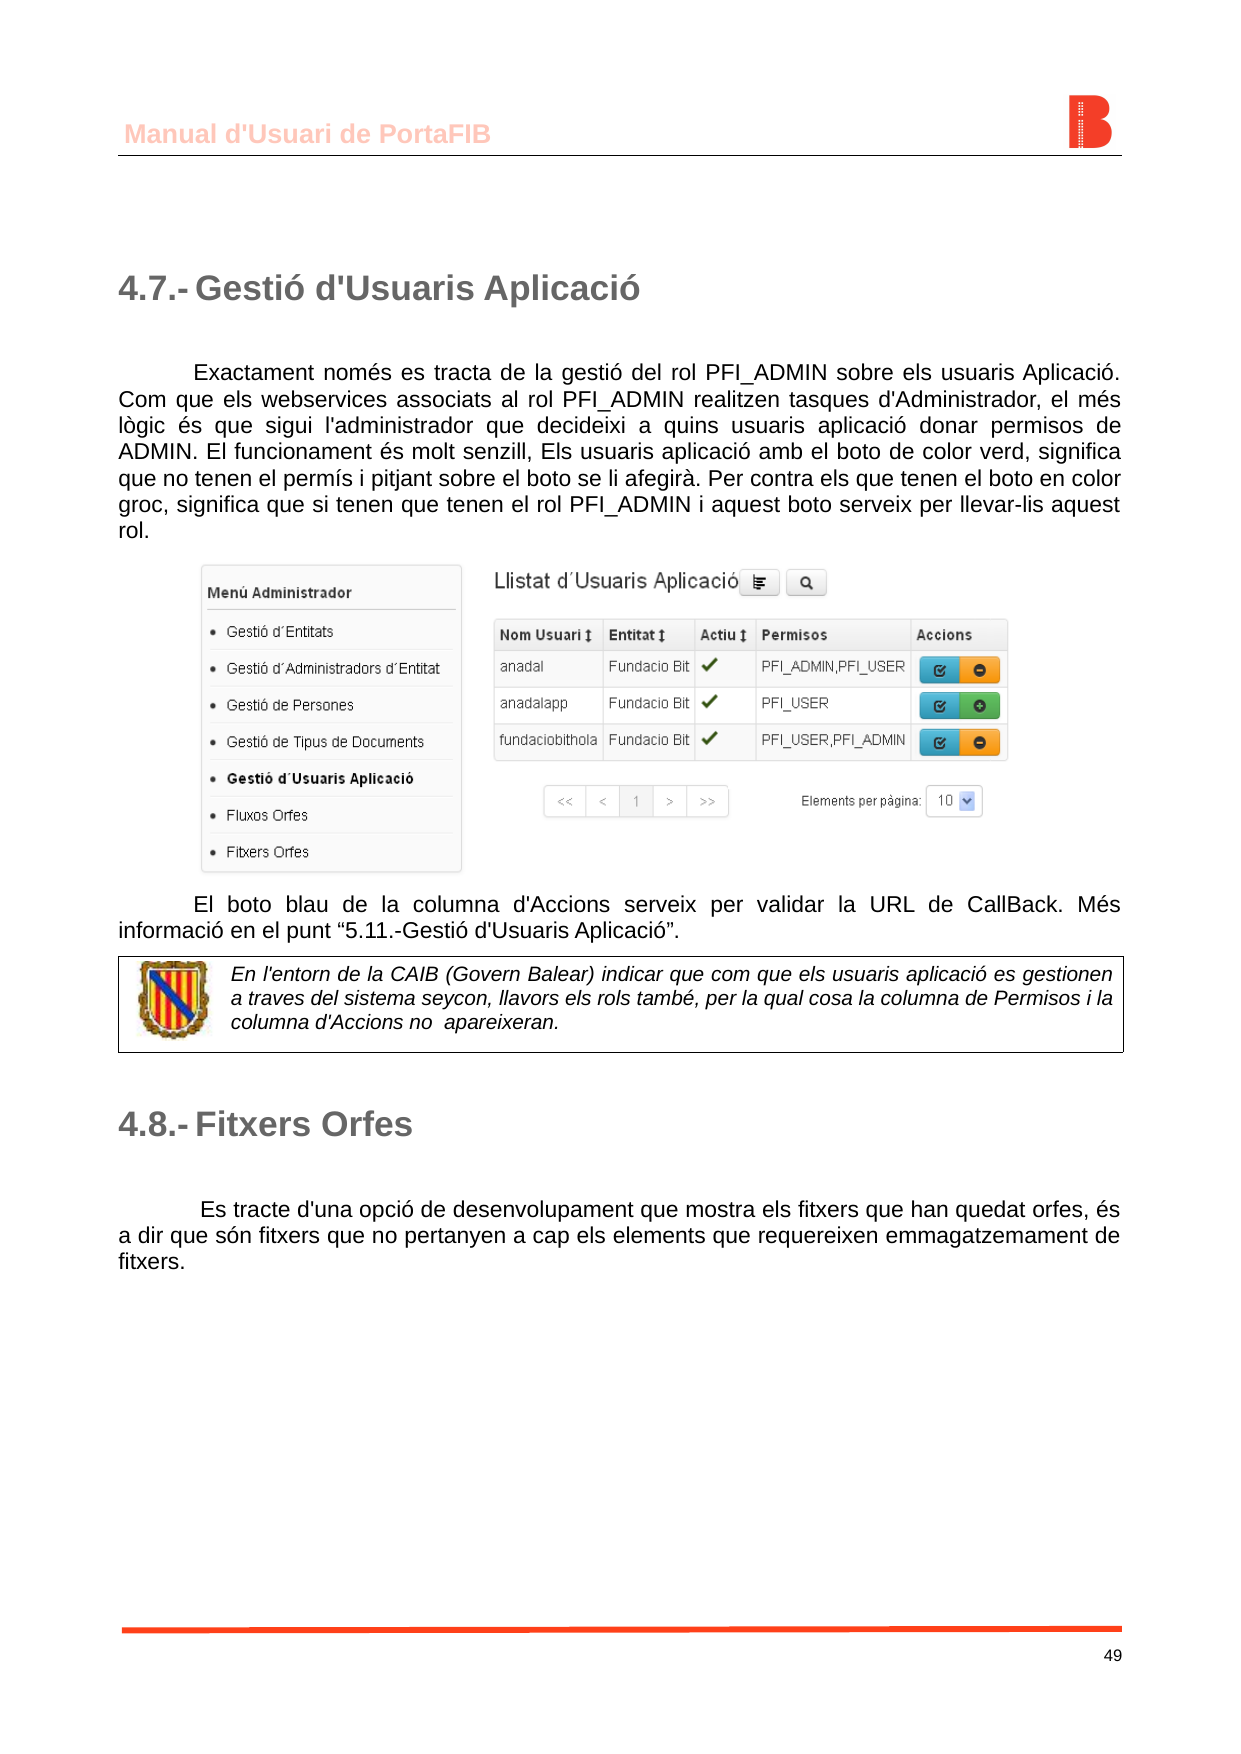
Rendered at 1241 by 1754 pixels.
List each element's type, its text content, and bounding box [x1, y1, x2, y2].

text El boto blau de la columna d'Accions serveix per validar la URL de CallBack. Més informació en el punt “5.11.-Gestió d'Usuaris Aplicació”. [118, 891, 1122, 943]
table_header En l'entorn de la CAIB (Govern Balear) indicar que com que els usuaris aplicació es gestionen a traves del sistema seycon, llavors els rols també, per la qual cosa la columna de Permisos i la columna d'Accions no apareixeran. [225, 957, 1123, 1052]
subtitle Fitxers Orfes [118, 1103, 1122, 1144]
picture [1063, 94, 1117, 150]
subtitle Gestió d'Usuaris Aplicació [118, 267, 1122, 308]
picture [195, 556, 1046, 879]
picture [134, 961, 214, 1041]
text Es tracte d'una opció de desenvolupament que mostra els fitxers que han quedat orfes, és a dir que són fitxers que no pertanyen a cap els elements que requereixen emmagatzemament de fitxers. [118, 1196, 1122, 1274]
text Exactament només es tracta de la gestió del rol PFI_ADMIN sobre els usuaris Aplicació. Com que els webservices associats al rol PFI_ADMIN realitzen tasques d'Administrador, el més lògic és que sigui l'administrador que decideixi a quins usuaris aplicació donar permisos de ADMIN. El funcionament és molt senzill, Els usuaris aplicació amb el boto de color verd, significa que no tenen el permís i pitjant sobre el boto se li afegirà. Per contra els que tenen el boto en color groc, significa que si tenen que tenen el rol PFI_ADMIN i aquest boto serveix per llevar-lis aquest rol. [118, 359, 1122, 544]
table_header [119, 957, 225, 1052]
